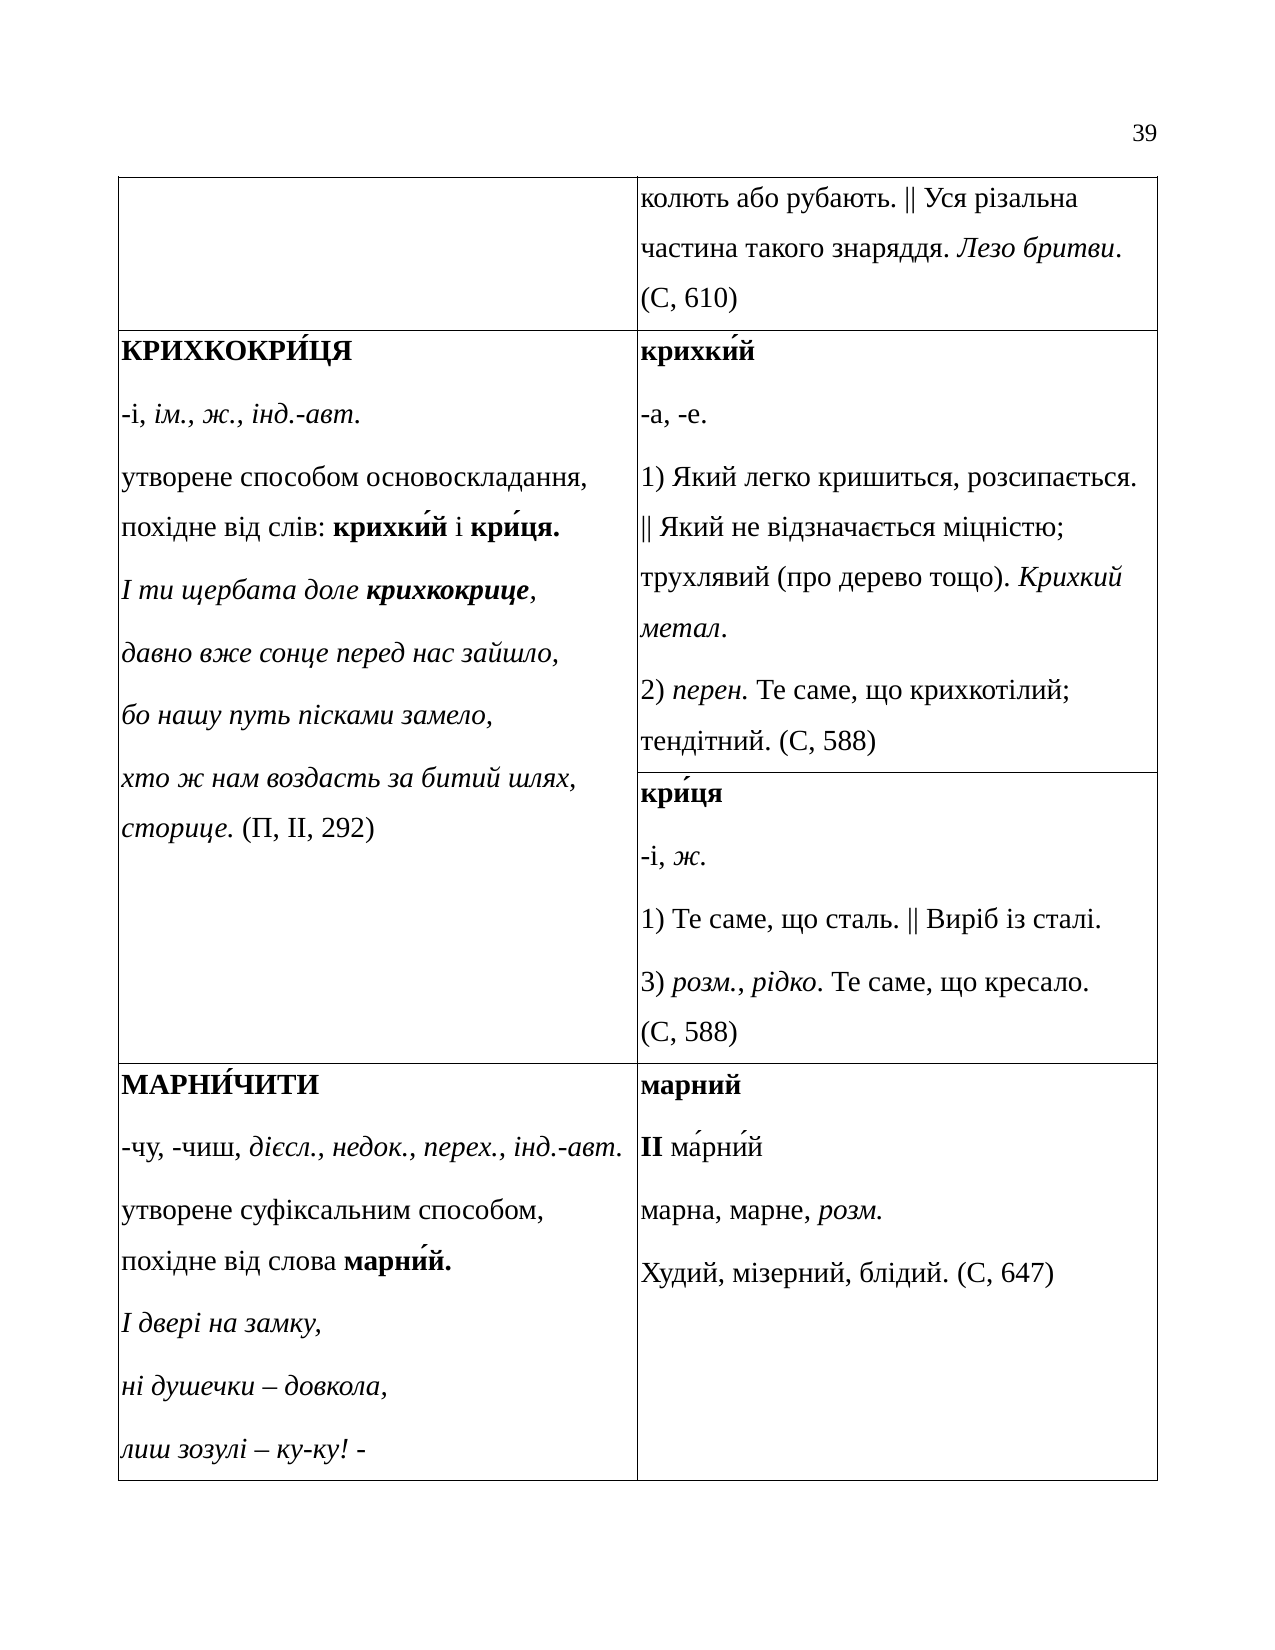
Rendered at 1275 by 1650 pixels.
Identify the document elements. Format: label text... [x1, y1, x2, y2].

table_cell кри́ця -і, ж. 1) Те саме, що сталь. || Виріб із сталі. 3) розм., рідко. Те саме, що кресало. (С, 588) [638, 773, 1157, 1063]
table_cell [119, 178, 637, 329]
table_cell марний II ма́рни́й марна, марне, розм. Худий, мізерний, блідий. (С, 647) [638, 1064, 1157, 1480]
table_cell КРИХКОКРИ́ЦЯ -і, ім., ж., інд.-авт. утворене способом основоскладання, похідне від слів: крихки́й і кри́ця. І ти щербата доле крихкокрице, давно вже сонце перед нас зайшло, бо нашу путь пісками замело, хто ж нам воздасть за битий шлях, сторице. (П, ІІ, 292) [119, 331, 637, 1063]
table_cell МАРНИ́ЧИТИ -чу, -чиш, дієсл., недок., перех., інд.-авт. утворене суфіксальним способом, похідне від слова марни́й. І двері на замку, ні душечки – довкола, лиш зозулі – ку-ку! [119, 1064, 637, 1480]
table_cell колють або рубають. || Уся різальна частина такого знаряддя. Лезо бритви. (С, 610) [638, 178, 1157, 329]
table_cell крихки́й -а, -е. 1) Який легко кришиться, розсипається. || Який не відзначається міцністю; трухлявий (про дерево тощо). Крихкий метал. 2) перен. Те саме, що крихкотілий; тендітний. (С, 588) [638, 331, 1157, 772]
